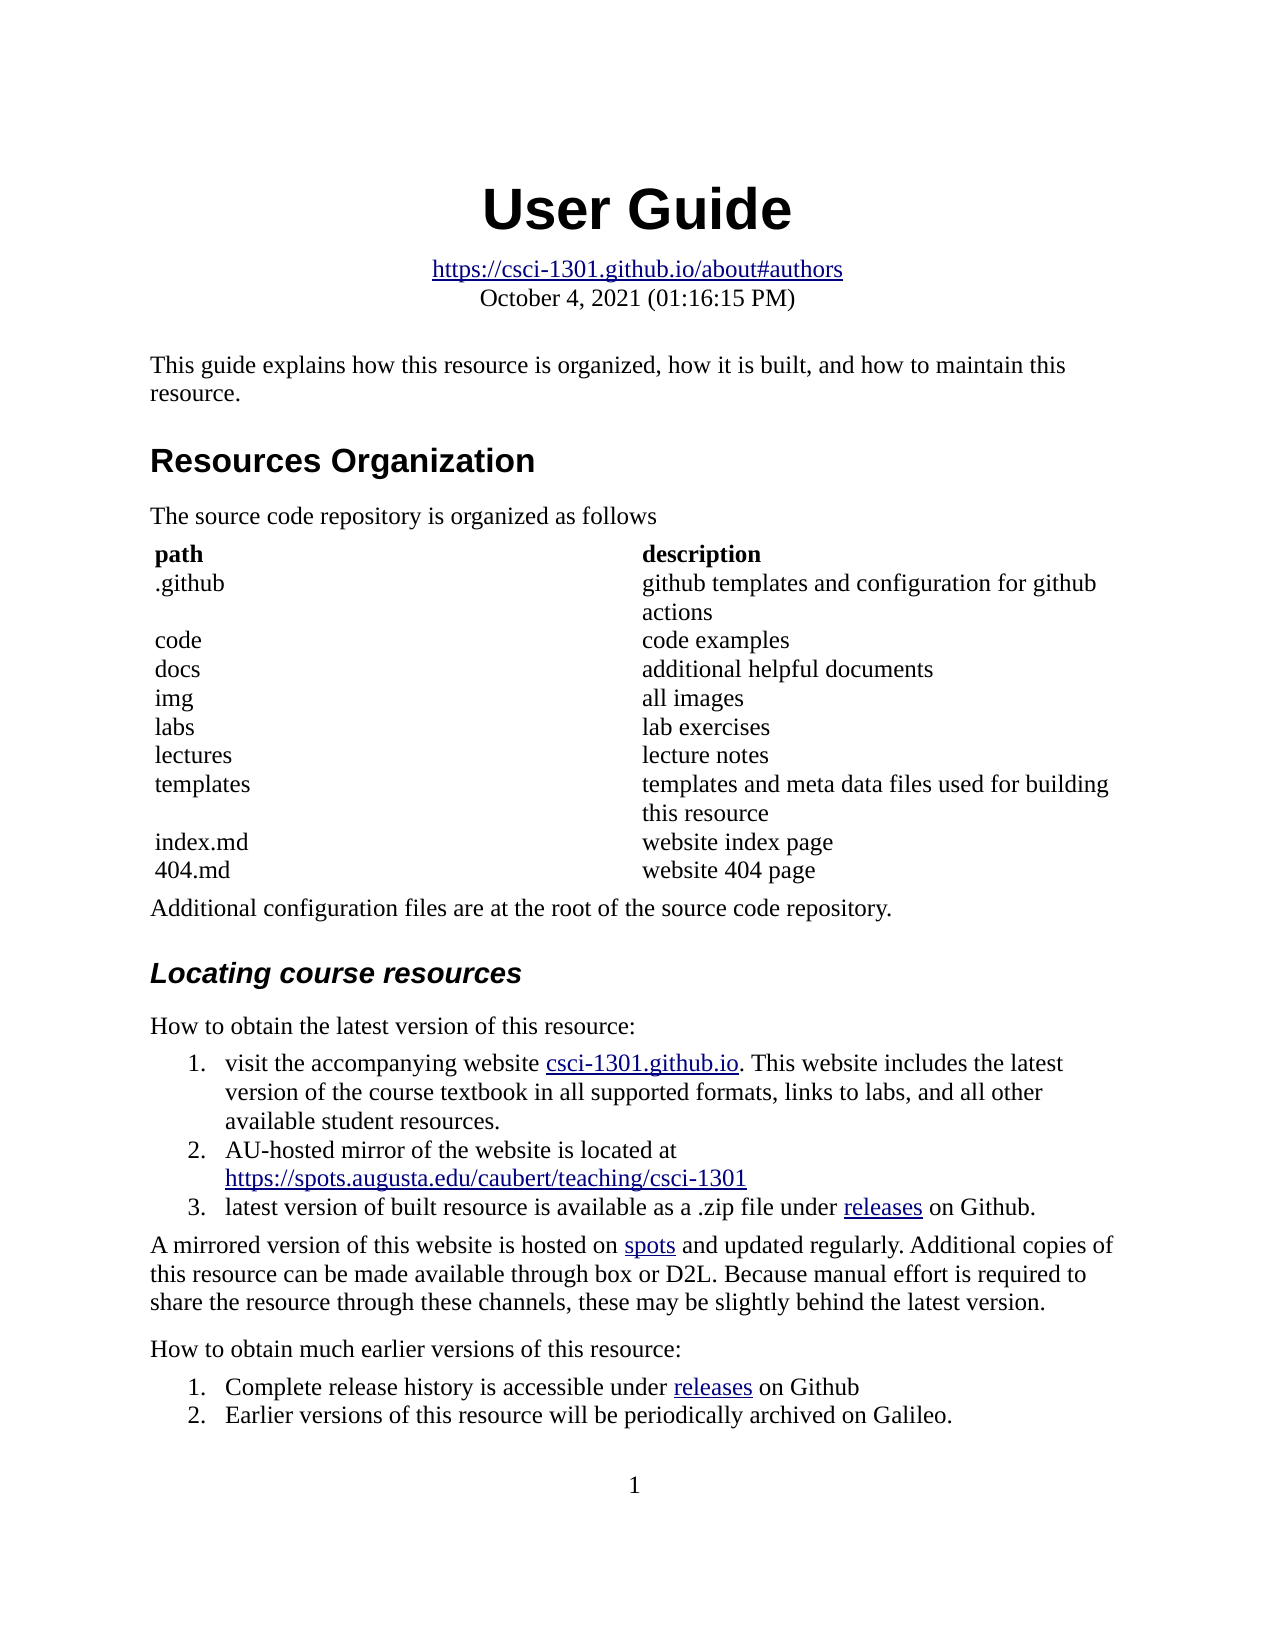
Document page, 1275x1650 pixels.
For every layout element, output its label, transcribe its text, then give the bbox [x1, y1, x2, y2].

table_cell website 404 page [638, 855, 1125, 884]
table_cell lab exercises [638, 712, 1125, 740]
text How to obtain the latest version of this resource: [150, 1011, 1125, 1039]
table_cell github templates and configuration for github actions [638, 568, 1125, 625]
list Earlier versions of this resource will be periodically archived on Galileo. [187, 1401, 1125, 1429]
list AU-hosted mirror of the website is located at https://spots.augusta.edu/caubert/teaching/csci-1301 [187, 1135, 1125, 1192]
list latest version of built resource is available as a .zip file under releases on Github. [187, 1192, 1125, 1221]
table_cell templates [150, 769, 637, 827]
table_cell labs [150, 712, 637, 740]
table_cell templates and meta data files used for building this resource [638, 769, 1125, 827]
text Additional configuration files are at the root of the source code repository. [150, 893, 1125, 922]
list Complete release history is accessible under releases on Github [187, 1372, 1125, 1401]
subtitle Resources Organization [150, 441, 1125, 480]
table_cell lecture notes [638, 740, 1125, 769]
table_header path [150, 539, 637, 568]
table_cell lectures [150, 740, 637, 769]
text October 4, 2021 (01:16:15 PM) [150, 283, 1125, 312]
text The source code repository is organized as follows [150, 501, 1125, 530]
table_cell img [150, 683, 637, 712]
text https://csci-1301.github.io/about#authors [150, 254, 1125, 283]
title User Guide [150, 175, 1125, 242]
table_cell 404.md [150, 855, 637, 884]
subtitle Locating course resources [150, 956, 1125, 989]
table_header description [638, 539, 1125, 568]
table_cell additional helpful documents [638, 654, 1125, 683]
text How to obtain much earlier versions of this resource: [150, 1334, 1125, 1363]
text A mirrored version of this website is hosted on spots and updated regularly. Additional copies of this resource can be made available through box or D2L. Because manual effort is required to share the resource through these channels, these may be slightly behind the latest version. [150, 1230, 1125, 1316]
table_cell docs [150, 654, 637, 683]
table_cell all images [638, 683, 1125, 712]
table_cell code [150, 625, 637, 654]
table_cell code examples [638, 625, 1125, 654]
text This guide explains how this resource is organized, how it is built, and how to maintain this resource. [150, 350, 1125, 407]
table_cell index.md [150, 827, 637, 855]
list visit the accompanying website csci-1301.github.io. This website includes the latest version of the course textbook in all supported formats, links to labs, and all other available student resources. [187, 1048, 1125, 1135]
table_cell .github [150, 568, 637, 625]
table_cell website index page [638, 827, 1125, 855]
